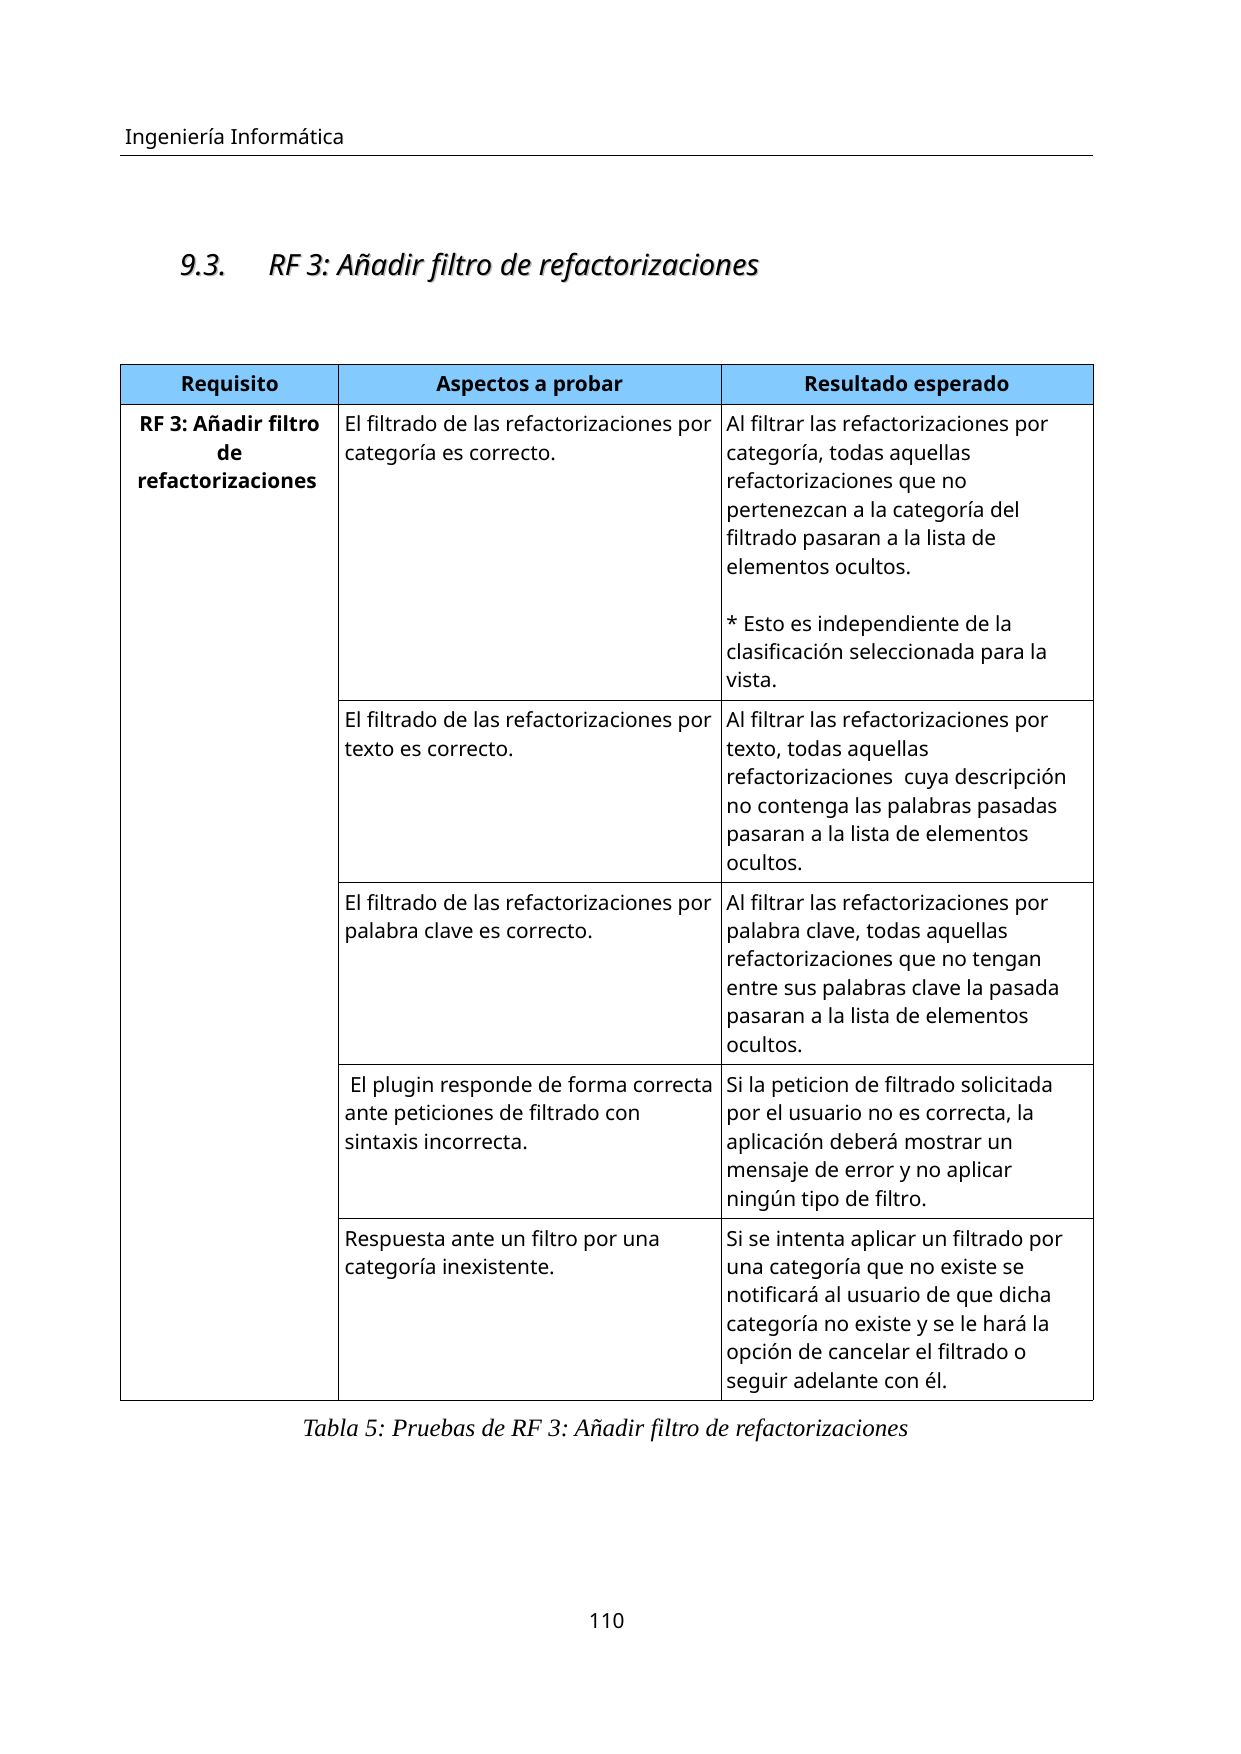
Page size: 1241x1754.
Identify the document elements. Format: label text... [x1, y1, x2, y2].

table_header Requisito [121, 365, 338, 404]
table_cell El filtrado de las refactorizaciones por categoría es correcto. [339, 405, 721, 700]
table_cell El plugin responde de forma correcta ante peticiones de filtrado con sintaxis incorrecta. [339, 1065, 721, 1218]
table_cell El filtrado de las refactorizaciones por palabra clave es correcto. [339, 883, 721, 1064]
table_cell Al filtrar las refactorizaciones por texto, todas aquellas refactorizaciones cuya descripción no contenga las palabras pasadas pasaran a la lista de elementos ocultos. [722, 701, 1093, 882]
table_cell Al filtrar las refactorizaciones por palabra clave, todas aquellas refactorizaciones que no tengan entre sus palabras clave la pasada pasaran a la lista de elementos ocultos. [722, 883, 1093, 1064]
table_cell Al filtrar las refactorizaciones por categoría, todas aquellas refactorizaciones que no pertenezcan a la categoría del filtrado pasaran a la lista de elementos ocultos. * Esto es independiente de la clasificación seleccionada para la vista. [722, 405, 1093, 700]
table_cell Si se intenta aplicar un filtrado por una categoría que no existe se notificará al usuario de que dicha categoría no existe y se le hará la opción de cancelar el filtrado o seguir adelante con él. [722, 1219, 1093, 1400]
table_cell El filtrado de las refactorizaciones por texto es correcto. [339, 701, 721, 882]
table_header Resultado esperado [722, 365, 1093, 404]
table_cell RF 3: Añadir filtro de refactorizaciones [121, 405, 338, 1400]
table_header Aspectos a probar [339, 365, 721, 404]
subtitle RF 3: Añadir filtro de refactorizaciones [179, 244, 1093, 284]
table_cell Si la peticion de filtrado solicitada por el usuario no es correcta, la aplicación deberá mostrar un mensaje de error y no aplicar ningún tipo de filtro. [722, 1065, 1093, 1218]
text Tabla 5: Pruebas de RF 3: Añadir filtro de refactorizaciones [120, 1413, 1093, 1441]
table_cell Respuesta ante un filtro por una categoría inexistente. [339, 1219, 721, 1400]
